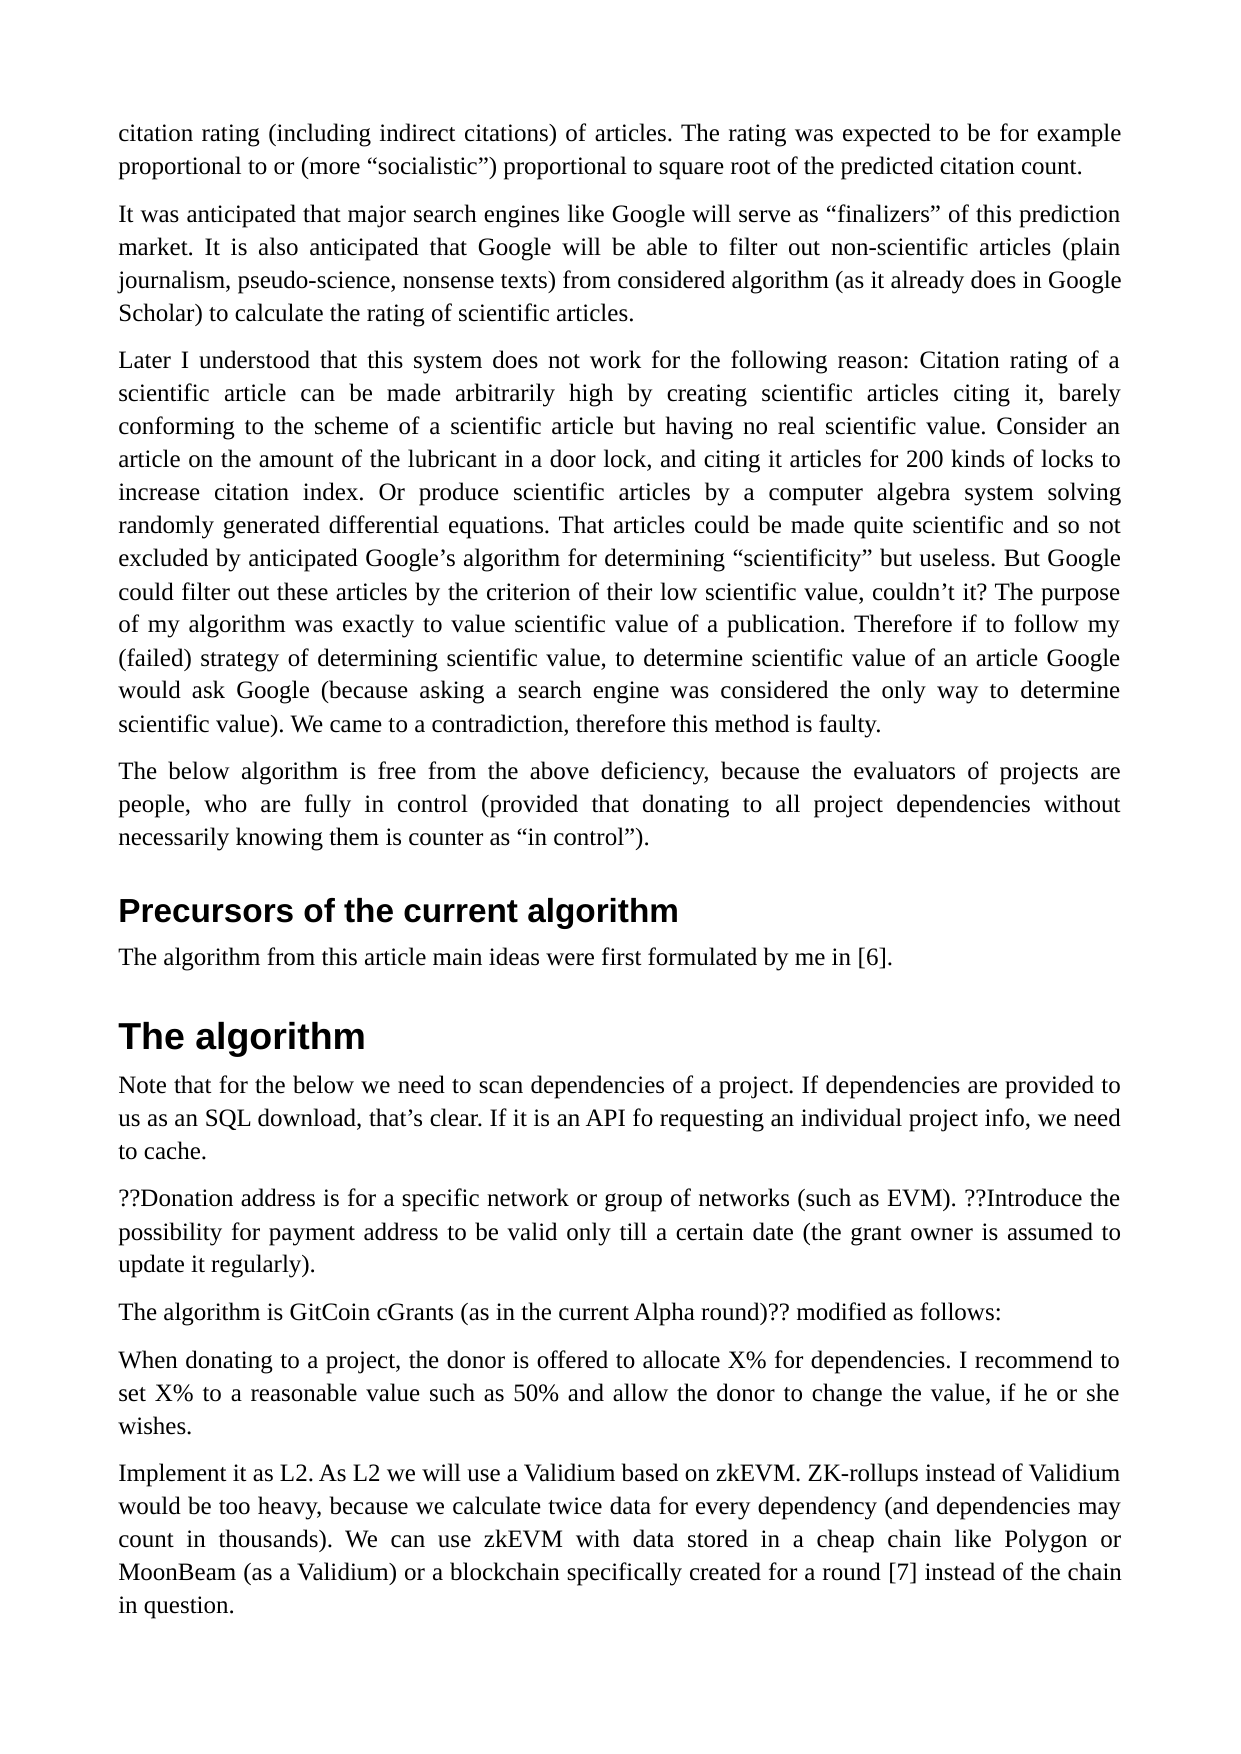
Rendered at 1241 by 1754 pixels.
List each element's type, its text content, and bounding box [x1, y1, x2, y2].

text Later I understood that this system does not work for the following reason: Citation rating of a scientific article can be made arbitrarily high by creating scientific articles citing it, barely conforming to the scheme of a scientific article but having no real scientific value. Consider an article on the amount of the lubricant in a door lock, and citing it articles for 200 kinds of locks to increase citation index. Or produce scientific articles by a computer algebra system solving randomly generated differential equations. That articles could be made quite scientific and so not excluded by anticipated Google’s algorithm for determining “scientificity” but useless. But Google could filter out these articles by the criterion of their low scientific value, couldn’t it? The purpose of my algorithm was exactly to value scientific value of a publication. Therefore if to follow my (failed) strategy of determining scientific value, to determine scientific value of an article Google would ask Google (because asking a search engine was considered the only way to determine scientific value). We came to a contradiction, therefore this method is faulty. [118, 345, 1122, 737]
subtitle The algorithm [118, 1014, 1122, 1057]
text Implement it as L2. As L2 we will use a Validium based on zkEVM. ZK-rollups instead of Validium would be too heavy, because we calculate twice data for every dependency (and dependencies may count in thousands). We can use zkEVM with data stored in a cheap chain like Polygon or MoonBeam (as a Validium) or a blockchain specifically created for a round [7] instead of the chain in question. [118, 1458, 1122, 1619]
text The algorithm from this article main ideas were first formulated by me in [6]. [118, 942, 1122, 970]
text The algorithm is GitCoin cGrants (as in the current Alpha round)?? modified as follows: [118, 1297, 1122, 1326]
text ??Donation address is for a specific network or group of networks (such as EVM). ??Introduce the possibility for payment address to be valid only till a certain date (the grant owner is assumed to update it regularly). [118, 1183, 1122, 1278]
text citation rating (including indirect citations) of articles. The rating was expected to be for example proportional to or (more “socialistic”) proportional to square root of the predicted citation count. [118, 118, 1122, 180]
text When donating to a project, the donor is offered to allocate X% for dependencies. I recommend to set X% to a reasonable value such as 50% and allow the donor to change the value, if he or she wishes. [118, 1345, 1122, 1439]
text The below algorithm is free from the above deficiency, because the evaluators of projects are people, who are fully in control (provided that donating to all project dependencies without necessarily knowing them is counter as “in control”). [118, 756, 1122, 851]
text It was anticipated that major search engines like Google will serve as “finalizers” of this prediction market. It is also anticipated that Google will be able to filter out non-scientific articles (plain journalism, pseudo-science, nonsense texts) from considered algorithm (as it already does in Google Scholar) to calculate the rating of scientific articles. [118, 199, 1122, 327]
text Note that for the below we need to scan dependencies of a project. If dependencies are provided to us as an SQL download, that’s clear. If it is an API fo requesting an individual project info, we need to cache. [118, 1070, 1122, 1165]
subtitle Precursors of the current algorithm [118, 891, 1122, 929]
